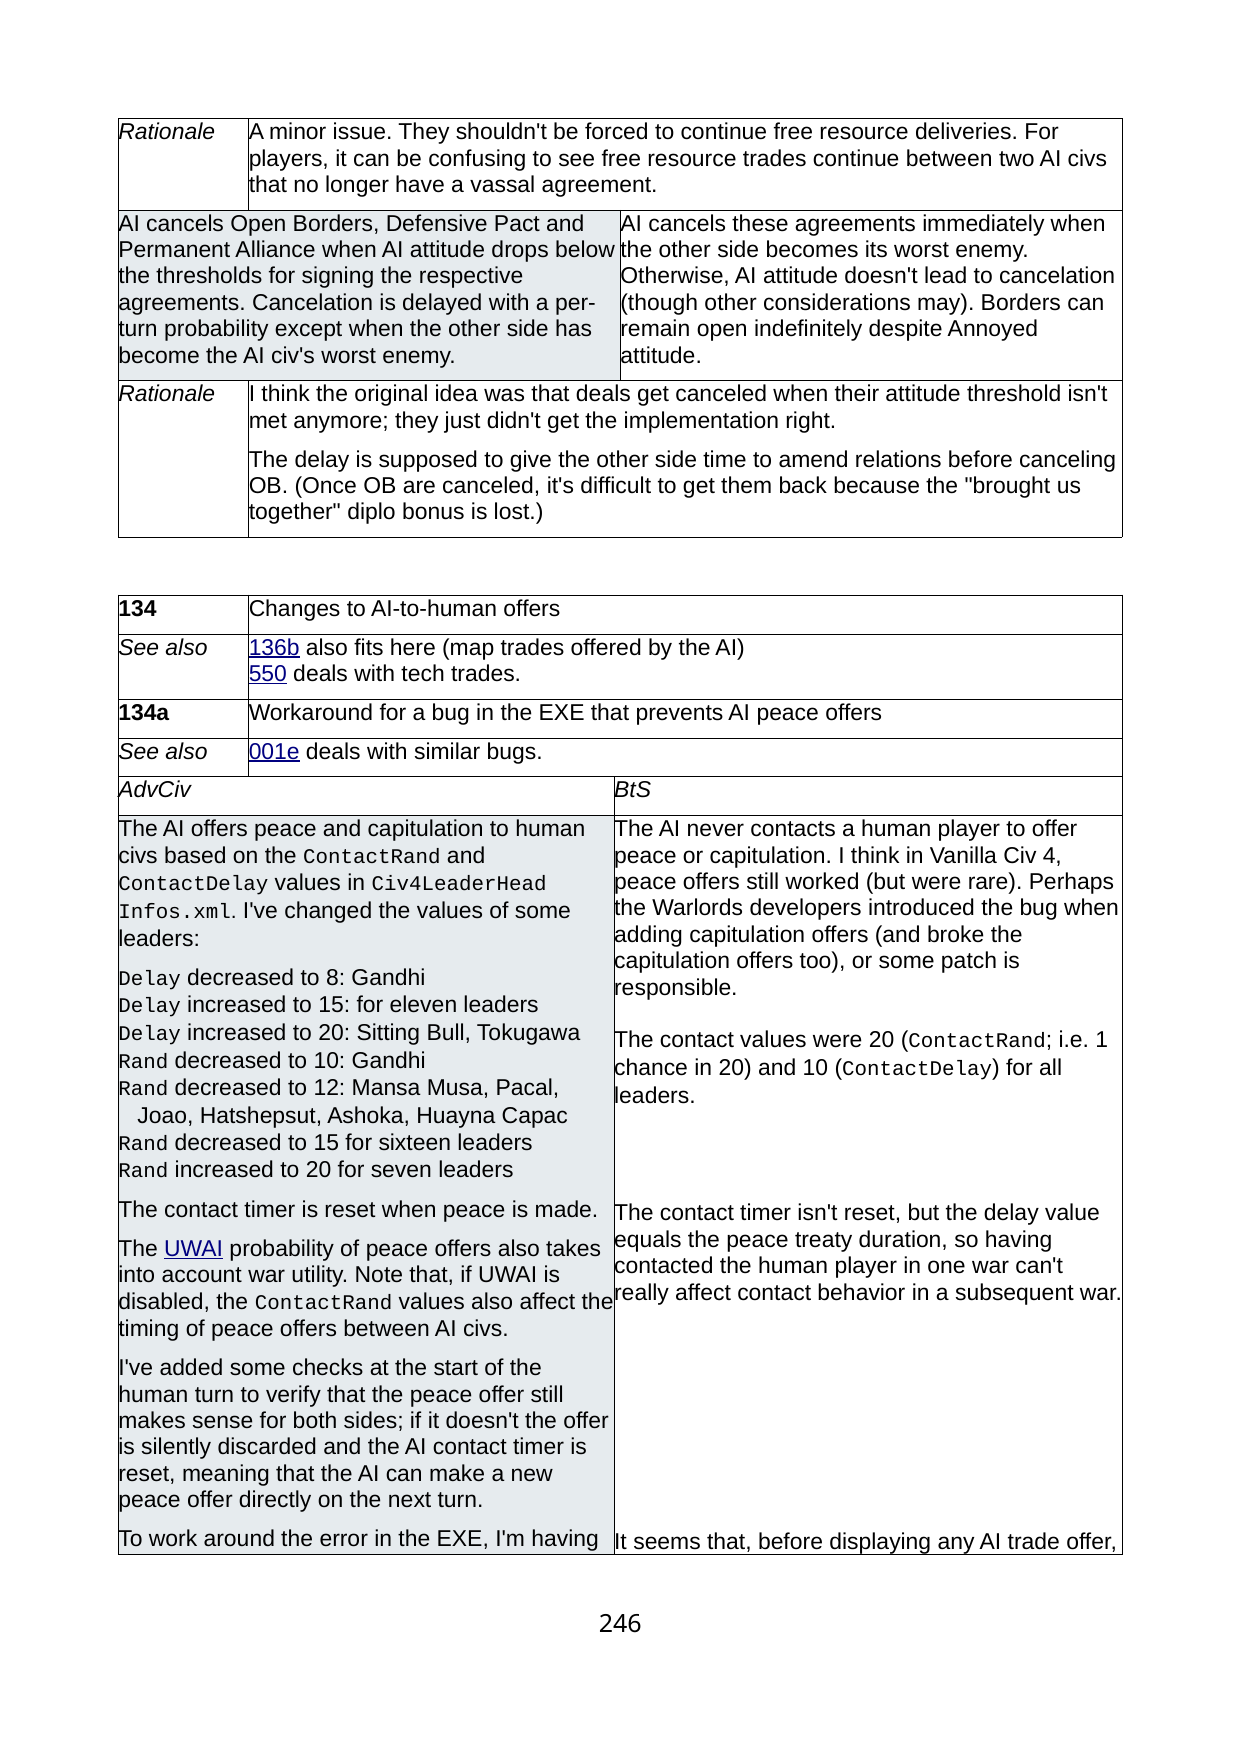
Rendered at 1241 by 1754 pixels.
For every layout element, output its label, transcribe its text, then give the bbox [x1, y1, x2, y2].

table_cell A minor issue. They shouldn't be forced to continue free resource deliveries. For players, it can be confusing to see free resource trades continue between two AI civs that no longer have a vassal agreement. [249, 119, 1122, 210]
table_cell See also [119, 739, 248, 776]
table_cell AdvCiv [119, 777, 614, 815]
table_cell I think the original idea was that deals get canceled when their attitude threshold isn't met anymore; they just didn't get the implementation right. The delay is supposed to give the other side time to amend relations before canceling OB. (Once OB are canceled, it's difficult to get them back because the "brought us together" diplo bonus is lost.) [249, 381, 1122, 537]
table_cell Rationale [119, 119, 248, 210]
table_header 134 [119, 596, 248, 633]
table_cell 134a [119, 700, 248, 737]
table_cell Workaround for a bug in the EXE that prevents AI peace offers [249, 700, 1122, 737]
table_cell See also [119, 635, 248, 699]
table_header Changes to AI-to-human offers [249, 596, 1122, 633]
table_cell AI cancels these agreements immediately when the other side becomes its worst enemy. Otherwise, AI attitude doesn't lead to cancelation (though other considerations may). Borders can remain open indefinitely despite Annoyed attitude. [621, 211, 1122, 380]
table_cell AI cancels Open Borders, Defensive Pact and Permanent Alliance when AI attitude drops below the thresholds for signing the respective agreements. Cancelation is delayed with a per-turn probability except when the other side has become the AI civ's worst enemy. [119, 211, 620, 380]
table_cell Rationale [119, 381, 248, 537]
table_cell The AI offers peace and capitulation to human civs based on the ContactRand and ContactDelay values in Civ4LeaderHead Infos.xml. I've changed the values of some leaders: Delay decreased to 8: Gandhi Delay increased to 15: for eleven leaders Delay increased to 20: Sitting Bull, Tokugawa Rand decreased to 10: Gandhi Rand decreased to 12: Mansa Musa, Pacal, Joao, Hatshepsut, Ashoka, Huayna Capac Rand decreased to 15 for sixteen leaders Rand increased to 20 for seven leaders The contact timer is reset when peace is made. The UWAI probability of peace offers also takes into account war utility. Note that, if UWAI is disabled, the ContactRand values also affect the timing of peace offers between AI civs. I've added some checks at the start of the human turn to verify that the peace offer still makes sense for both sides; if it doesn't the offer is silently discarded and the AI contact timer is reset, meaning that the AI can make a new peace offer directly on the next turn. To work around the error in the EXE, I'm having [119, 816, 614, 1554]
table_cell BtS [615, 777, 1122, 815]
table_cell The AI never contacts a human player to offer peace or capitulation. I think in Vanilla Civ 4, peace offers still worked (but were rare). Perhaps the Warlords developers introduced the bug when adding capitulation offers (and broke the capitulation offers too), or some patch is responsible. The contact values were 20 (ContactRand; i.e. 1 chance in 20) and 10 (ContactDelay) for all leaders. The contact timer isn't reset, but the delay value equals the peace treaty duration, so having contacted the human player in one war can't really affect contact behavior in a subsequent war. It seems that, before displaying any AI trade offer, [615, 816, 1122, 1554]
table_cell 136b also fits here (map trades offered by the AI) 550 deals with tech trades. [249, 635, 1122, 699]
table_cell 001e deals with similar bugs. [249, 739, 1122, 776]
